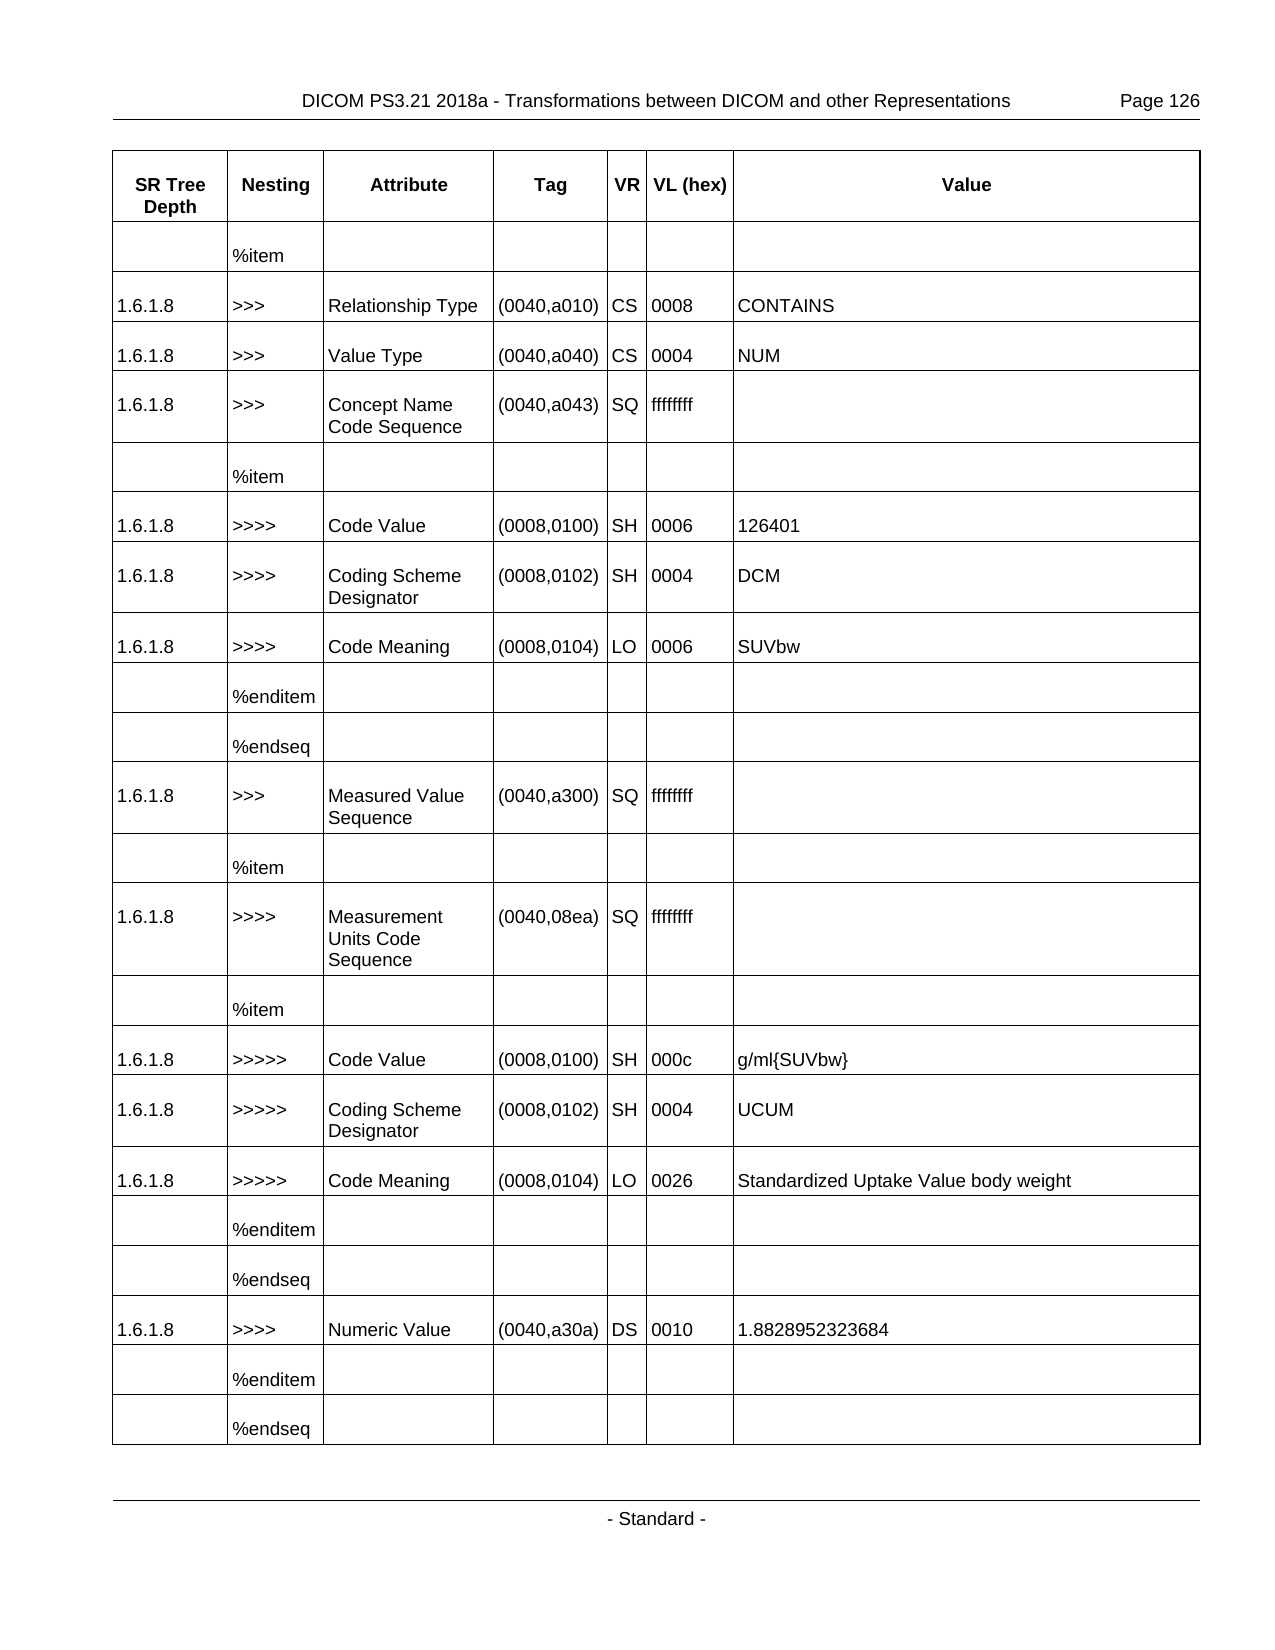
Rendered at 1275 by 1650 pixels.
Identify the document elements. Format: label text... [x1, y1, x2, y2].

table_cell [113, 834, 227, 882]
table_cell Measurement Units Code Sequence [324, 883, 493, 975]
table_cell [608, 1345, 646, 1394]
table_cell SQ [608, 762, 646, 832]
table_cell >>>> [228, 542, 323, 612]
table_cell [494, 1246, 607, 1295]
table_cell [734, 713, 1199, 761]
table_cell 0004 [647, 1075, 733, 1146]
table_cell [734, 1196, 1199, 1245]
table_cell [647, 713, 733, 761]
table_cell 1.6.1.8 [113, 883, 227, 975]
table_cell >>>> [228, 492, 323, 541]
table_cell 126401 [734, 492, 1199, 541]
table_cell [608, 222, 646, 271]
table_cell [324, 1246, 493, 1295]
table_cell 0006 [647, 492, 733, 541]
table_cell %item [228, 222, 323, 271]
table_cell [324, 713, 493, 761]
table_cell [494, 222, 607, 271]
table_cell ffffffff [647, 883, 733, 975]
table_cell (0040,a043) [494, 371, 607, 442]
table_cell %endseq [228, 1395, 323, 1444]
table_cell >>>> [228, 883, 323, 975]
table_cell Value Type [324, 322, 493, 370]
table_cell ffffffff [647, 371, 733, 442]
table_cell [734, 222, 1199, 271]
table_cell [113, 713, 227, 761]
table_cell (0040,a040) [494, 322, 607, 370]
table_cell (0008,0102) [494, 542, 607, 612]
table_cell [608, 663, 646, 712]
table_cell g/ml{SUVbw} [734, 1026, 1199, 1074]
table_cell SQ [608, 883, 646, 975]
table_cell [608, 443, 646, 491]
table_cell Coding Scheme Designator [324, 542, 493, 612]
table_cell [324, 1196, 493, 1245]
table_cell [734, 1345, 1199, 1394]
table_cell [647, 663, 733, 712]
table_cell [647, 834, 733, 882]
table_cell [113, 222, 227, 271]
table_cell %enditem [228, 1345, 323, 1394]
table_cell [647, 1196, 733, 1245]
table_cell 1.6.1.8 [113, 371, 227, 442]
table_header VR [608, 151, 646, 221]
table_cell [494, 663, 607, 712]
table_cell 1.6.1.8 [113, 542, 227, 612]
table_cell SH [608, 1026, 646, 1074]
table_cell LO [608, 613, 646, 662]
table_cell Code Value [324, 1026, 493, 1074]
table_cell [734, 762, 1199, 832]
table_cell Code Meaning [324, 1147, 493, 1195]
table_cell [647, 976, 733, 1025]
table_cell [647, 222, 733, 271]
table_cell 1.6.1.8 [113, 762, 227, 832]
table_cell [113, 1196, 227, 1245]
table_cell [734, 834, 1199, 882]
table_cell [494, 834, 607, 882]
table_cell [113, 443, 227, 491]
table_cell [113, 1246, 227, 1295]
table_cell [734, 1246, 1199, 1295]
table_cell [734, 976, 1199, 1025]
table_cell %endseq [228, 713, 323, 761]
table_cell [324, 443, 493, 491]
table_cell SQ [608, 371, 646, 442]
table_cell [647, 443, 733, 491]
table_cell Standardized Uptake Value body weight [734, 1147, 1199, 1195]
table_header Value [734, 151, 1199, 221]
table_cell CONTAINS [734, 272, 1199, 321]
table_cell [324, 1395, 493, 1444]
table_cell [324, 1345, 493, 1394]
table_cell SH [608, 492, 646, 541]
table_cell >>> [228, 322, 323, 370]
table_cell [494, 443, 607, 491]
table_cell NUM [734, 322, 1199, 370]
table_cell [324, 976, 493, 1025]
table_cell SH [608, 542, 646, 612]
table_cell [734, 663, 1199, 712]
table_cell [734, 1395, 1199, 1444]
table_cell %item [228, 976, 323, 1025]
table_header VL (hex) [647, 151, 733, 221]
table_cell [608, 1395, 646, 1444]
table_cell [113, 1395, 227, 1444]
table_cell 0008 [647, 272, 733, 321]
table_cell SUVbw [734, 613, 1199, 662]
table_cell [608, 976, 646, 1025]
table_cell [608, 1246, 646, 1295]
table_cell [608, 1196, 646, 1245]
table_cell >>> [228, 762, 323, 832]
table_cell %endseq [228, 1246, 323, 1295]
table_cell 1.8828952323684 [734, 1296, 1199, 1344]
table_cell [113, 663, 227, 712]
table_cell %enditem [228, 663, 323, 712]
table_cell [324, 663, 493, 712]
table_cell 0006 [647, 613, 733, 662]
table_cell Code Value [324, 492, 493, 541]
table_cell Measured Value Sequence [324, 762, 493, 832]
table_cell (0008,0100) [494, 1026, 607, 1074]
table_cell DCM [734, 542, 1199, 612]
table_cell [734, 371, 1199, 442]
table_cell [324, 834, 493, 882]
table_cell 1.6.1.8 [113, 613, 227, 662]
table_cell Relationship Type [324, 272, 493, 321]
table_cell [494, 713, 607, 761]
table_cell 0026 [647, 1147, 733, 1195]
table_cell 0004 [647, 542, 733, 612]
table_cell 0004 [647, 322, 733, 370]
table_cell LO [608, 1147, 646, 1195]
table_cell %item [228, 443, 323, 491]
table_cell (0040,08ea) [494, 883, 607, 975]
table_cell (0040,a300) [494, 762, 607, 832]
table_cell CS [608, 272, 646, 321]
table_cell [734, 443, 1199, 491]
table_cell CS [608, 322, 646, 370]
table_cell [734, 883, 1199, 975]
table_cell ffffffff [647, 762, 733, 832]
table_cell Concept Name Code Sequence [324, 371, 493, 442]
table_cell Code Meaning [324, 613, 493, 662]
table_cell (0008,0102) [494, 1075, 607, 1146]
table_cell [608, 713, 646, 761]
table_cell [608, 834, 646, 882]
table_cell (0008,0104) [494, 613, 607, 662]
table_cell (0040,a30a) [494, 1296, 607, 1344]
table_cell 1.6.1.8 [113, 1147, 227, 1195]
table_cell UCUM [734, 1075, 1199, 1146]
table_cell %item [228, 834, 323, 882]
table_cell Numeric Value [324, 1296, 493, 1344]
table_cell 1.6.1.8 [113, 1296, 227, 1344]
table_cell [494, 976, 607, 1025]
table_cell [647, 1395, 733, 1444]
table_cell >>>>> [228, 1075, 323, 1146]
table_cell 1.6.1.8 [113, 492, 227, 541]
table_cell >>>>> [228, 1026, 323, 1074]
table_cell [494, 1196, 607, 1245]
table_header Tag [494, 151, 607, 221]
table_cell [494, 1395, 607, 1444]
table_cell [647, 1345, 733, 1394]
table_cell 1.6.1.8 [113, 1026, 227, 1074]
table_cell [113, 976, 227, 1025]
table_cell >>> [228, 272, 323, 321]
table_cell [324, 222, 493, 271]
table_cell 1.6.1.8 [113, 1075, 227, 1146]
table_cell 000c [647, 1026, 733, 1074]
table_cell (0008,0104) [494, 1147, 607, 1195]
table_cell >>>> [228, 613, 323, 662]
table_cell [113, 1345, 227, 1394]
table_cell (0008,0100) [494, 492, 607, 541]
table_cell SH [608, 1075, 646, 1146]
table_cell >>>>> [228, 1147, 323, 1195]
table_cell DS [608, 1296, 646, 1344]
table_cell >>> [228, 371, 323, 442]
table_header Nesting [228, 151, 323, 221]
table_header Attribute [324, 151, 493, 221]
table_cell [647, 1246, 733, 1295]
table_cell [494, 1345, 607, 1394]
table_cell Coding Scheme Designator [324, 1075, 493, 1146]
table_cell 0010 [647, 1296, 733, 1344]
table_cell >>>> [228, 1296, 323, 1344]
table_cell 1.6.1.8 [113, 272, 227, 321]
table_cell %enditem [228, 1196, 323, 1245]
table_header SR Tree Depth [113, 151, 227, 221]
table_cell (0040,a010) [494, 272, 607, 321]
table_cell 1.6.1.8 [113, 322, 227, 370]
